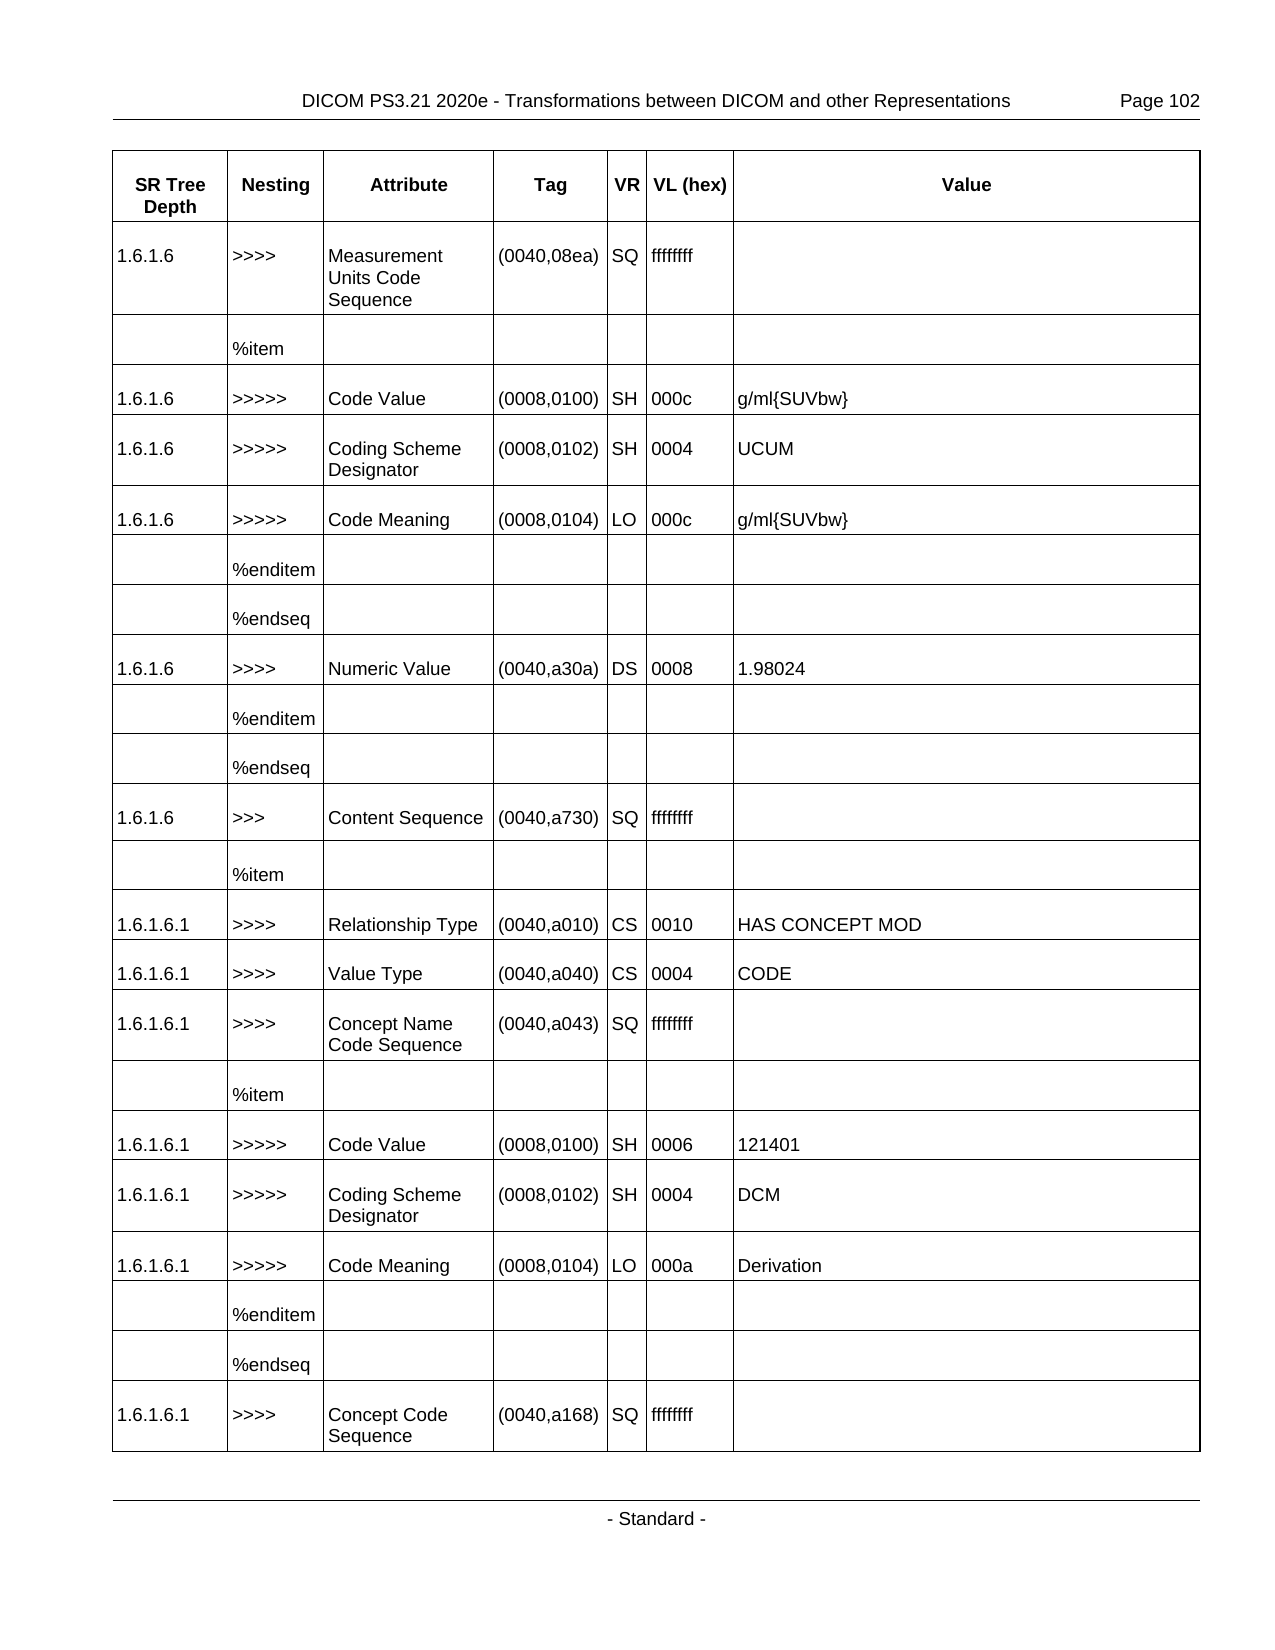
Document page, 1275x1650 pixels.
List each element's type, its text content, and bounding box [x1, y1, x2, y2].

table_cell (0008,0104) [494, 486, 607, 534]
table_cell (0040,a30a) [494, 635, 607, 683]
table_cell [494, 1281, 607, 1330]
table_cell 1.6.1.6.1 [113, 940, 227, 989]
table_cell 1.98024 [734, 635, 1199, 683]
table_cell 0010 [647, 890, 733, 939]
table_cell [734, 1331, 1199, 1380]
table_cell [324, 1061, 493, 1110]
table_cell [608, 841, 646, 889]
table_cell 1.6.1.6 [113, 415, 227, 485]
table_cell [734, 1381, 1199, 1451]
table_cell [113, 315, 227, 364]
table_cell %enditem [228, 535, 323, 584]
table_cell (0040,a168) [494, 1381, 607, 1451]
table_cell [647, 1061, 733, 1110]
table_cell Coding Scheme Designator [324, 415, 493, 485]
table_cell DCM [734, 1160, 1199, 1231]
table_cell [494, 734, 607, 783]
table_cell SH [608, 1160, 646, 1231]
table_cell [494, 685, 607, 733]
table_cell (0008,0104) [494, 1232, 607, 1280]
table_cell >>>>> [228, 415, 323, 485]
table_cell 000c [647, 365, 733, 413]
table_cell SH [608, 415, 646, 485]
table_cell ffffffff [647, 784, 733, 840]
table_cell [608, 1281, 646, 1330]
table_cell [324, 585, 493, 634]
table_cell 1.6.1.6.1 [113, 1160, 227, 1231]
table_cell 1.6.1.6.1 [113, 890, 227, 939]
table_cell [647, 1281, 733, 1330]
table_cell 0004 [647, 415, 733, 485]
table_cell 0006 [647, 1111, 733, 1159]
table_cell 1.6.1.6 [113, 222, 227, 314]
table_cell ffffffff [647, 990, 733, 1060]
table_header SR Tree Depth [113, 151, 227, 221]
table_cell (0040,08ea) [494, 222, 607, 314]
table_cell SH [608, 365, 646, 413]
table_cell Content Sequence [324, 784, 493, 840]
table_cell g/ml{SUVbw} [734, 486, 1199, 534]
table_cell ffffffff [647, 1381, 733, 1451]
table_cell [734, 585, 1199, 634]
table_cell >>> [228, 784, 323, 840]
table_cell [734, 1281, 1199, 1330]
table_cell [494, 315, 607, 364]
table_cell [647, 315, 733, 364]
table_cell [608, 585, 646, 634]
table_cell >>>> [228, 940, 323, 989]
table_cell SH [608, 1111, 646, 1159]
table_cell Code Meaning [324, 486, 493, 534]
table_cell [734, 315, 1199, 364]
table_cell [494, 585, 607, 634]
table_cell [734, 734, 1199, 783]
table_cell [734, 990, 1199, 1060]
table_cell UCUM [734, 415, 1199, 485]
table_cell 1.6.1.6 [113, 635, 227, 683]
table_cell (0008,0102) [494, 1160, 607, 1231]
table_cell 0008 [647, 635, 733, 683]
table_cell [734, 841, 1199, 889]
table_cell [734, 535, 1199, 584]
table_cell [608, 1331, 646, 1380]
table_cell 121401 [734, 1111, 1199, 1159]
table_cell [608, 1061, 646, 1110]
table_cell >>>> [228, 635, 323, 683]
table_cell %endseq [228, 734, 323, 783]
table_cell [647, 841, 733, 889]
table_cell [734, 685, 1199, 733]
table_cell >>>>> [228, 1111, 323, 1159]
table_cell [647, 685, 733, 733]
table_cell CS [608, 890, 646, 939]
table_cell [113, 585, 227, 634]
table_cell >>>>> [228, 1232, 323, 1280]
table_cell LO [608, 1232, 646, 1280]
table_cell >>>>> [228, 486, 323, 534]
table_cell [113, 685, 227, 733]
table_cell (0008,0100) [494, 365, 607, 413]
table_cell SQ [608, 784, 646, 840]
table_cell %endseq [228, 585, 323, 634]
table_cell %item [228, 1061, 323, 1110]
table_cell %enditem [228, 685, 323, 733]
table_cell 1.6.1.6.1 [113, 1111, 227, 1159]
table_cell (0040,a043) [494, 990, 607, 1060]
table_cell (0040,a040) [494, 940, 607, 989]
table_cell Numeric Value [324, 635, 493, 683]
table_cell >>>> [228, 990, 323, 1060]
table_cell %item [228, 841, 323, 889]
table_header Tag [494, 151, 607, 221]
table_header Attribute [324, 151, 493, 221]
table_cell 0004 [647, 1160, 733, 1231]
table_cell >>>> [228, 222, 323, 314]
table_header Nesting [228, 151, 323, 221]
table_cell [608, 685, 646, 733]
table_cell [608, 315, 646, 364]
table_header Value [734, 151, 1199, 221]
table_header VR [608, 151, 646, 221]
table_cell g/ml{SUVbw} [734, 365, 1199, 413]
table_cell ffffffff [647, 222, 733, 314]
table_cell [324, 535, 493, 584]
table_cell 1.6.1.6.1 [113, 990, 227, 1060]
table_cell [113, 1331, 227, 1380]
table_cell [324, 315, 493, 364]
table_cell [113, 734, 227, 783]
table_cell [647, 1331, 733, 1380]
table_cell CODE [734, 940, 1199, 989]
table_cell [734, 1061, 1199, 1110]
table_cell [324, 841, 493, 889]
table_cell Coding Scheme Designator [324, 1160, 493, 1231]
table_cell 1.6.1.6 [113, 486, 227, 534]
table_cell Relationship Type [324, 890, 493, 939]
table_cell 1.6.1.6.1 [113, 1232, 227, 1280]
table_cell >>>>> [228, 365, 323, 413]
table_cell Code Meaning [324, 1232, 493, 1280]
table_cell Concept Code Sequence [324, 1381, 493, 1451]
table_cell [324, 734, 493, 783]
table_cell Concept Name Code Sequence [324, 990, 493, 1060]
table_cell (0008,0100) [494, 1111, 607, 1159]
table_cell Value Type [324, 940, 493, 989]
table_cell [647, 535, 733, 584]
table_cell [113, 535, 227, 584]
table_cell [647, 585, 733, 634]
table_cell Derivation [734, 1232, 1199, 1280]
table_cell [494, 1061, 607, 1110]
table_cell CS [608, 940, 646, 989]
table_cell %enditem [228, 1281, 323, 1330]
table_cell LO [608, 486, 646, 534]
table_cell HAS CONCEPT MOD [734, 890, 1199, 939]
table_cell [324, 1331, 493, 1380]
table_cell [494, 841, 607, 889]
table_cell %endseq [228, 1331, 323, 1380]
table_cell 1.6.1.6 [113, 365, 227, 413]
table_cell [734, 222, 1199, 314]
table_cell (0008,0102) [494, 415, 607, 485]
table_cell Measurement Units Code Sequence [324, 222, 493, 314]
table_cell [734, 784, 1199, 840]
table_cell >>>>> [228, 1160, 323, 1231]
table_cell 000a [647, 1232, 733, 1280]
table_cell (0040,a730) [494, 784, 607, 840]
table_cell [324, 1281, 493, 1330]
table_cell [647, 734, 733, 783]
table_cell [608, 535, 646, 584]
table_cell [324, 685, 493, 733]
table_cell [113, 1061, 227, 1110]
table_cell 000c [647, 486, 733, 534]
table_cell [494, 535, 607, 584]
table_cell SQ [608, 1381, 646, 1451]
table_cell 1.6.1.6.1 [113, 1381, 227, 1451]
table_cell %item [228, 315, 323, 364]
table_cell (0040,a010) [494, 890, 607, 939]
table_cell Code Value [324, 1111, 493, 1159]
table_cell 1.6.1.6 [113, 784, 227, 840]
table_cell [113, 841, 227, 889]
table_cell >>>> [228, 1381, 323, 1451]
table_cell DS [608, 635, 646, 683]
table_header VL (hex) [647, 151, 733, 221]
table_cell [494, 1331, 607, 1380]
table_cell Code Value [324, 365, 493, 413]
table_cell SQ [608, 990, 646, 1060]
table_cell >>>> [228, 890, 323, 939]
table_cell SQ [608, 222, 646, 314]
table_cell [608, 734, 646, 783]
table_cell [113, 1281, 227, 1330]
table_cell 0004 [647, 940, 733, 989]
